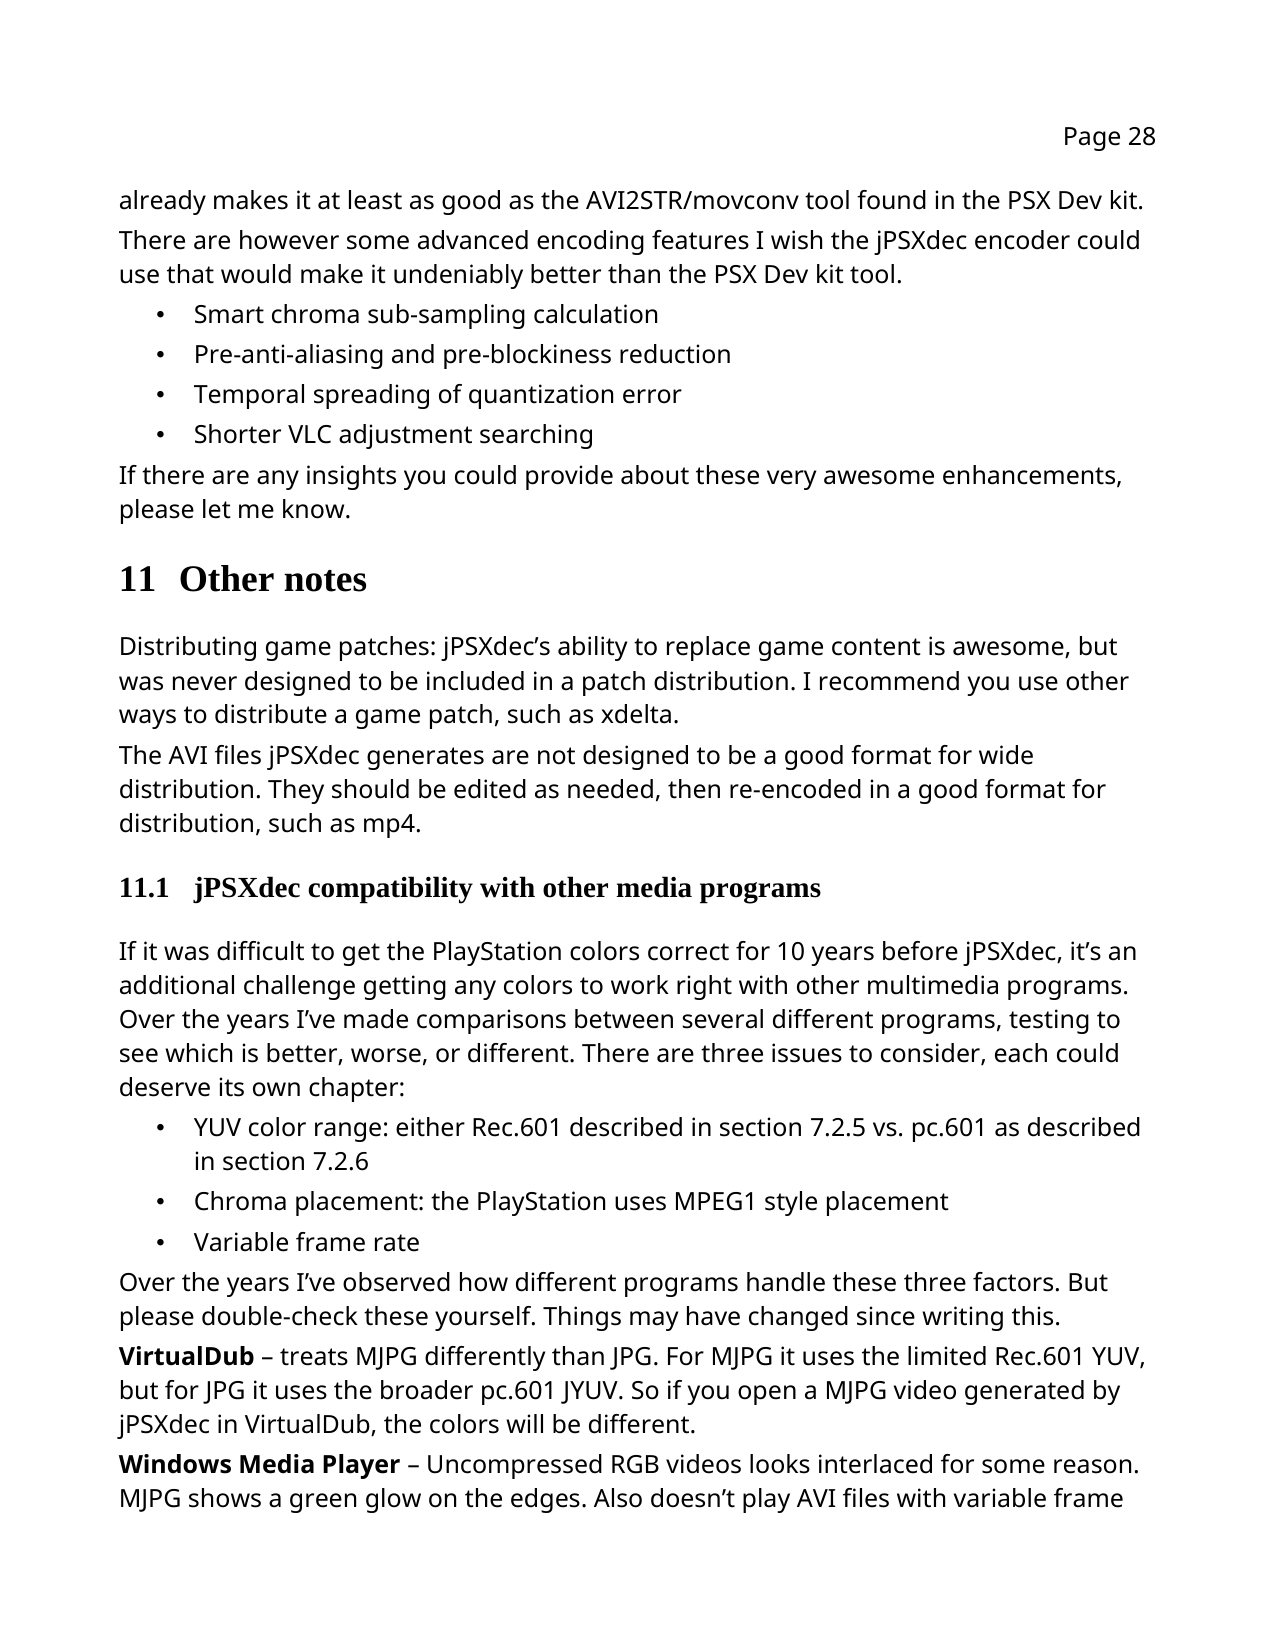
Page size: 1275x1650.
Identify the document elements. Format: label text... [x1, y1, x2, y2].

text If it was difficult to get the PlayStation colors correct for 10 years before jPSXdec, it’s an additional challenge getting any colors to work right with other multimedia programs. Over the years I’ve made comparisons between several different programs, testing to see which is better, worse, or different. There are three issues to consider, each could deserve its own chapter: [118, 933, 1156, 1104]
subtitle jPSXdec compatibility with other media programs [118, 871, 1156, 904]
text Windows Media Player – Uncompressed RGB videos looks interlaced for some reason. MJPG shows a green glow on the edges. Also doesn’t play AVI files with variable frame [118, 1447, 1156, 1515]
list Smart chroma sub-sampling calculation [156, 297, 1156, 331]
text There are however some advanced encoding features I wish the jPSXdec encoder could use that would make it undeniably better than the PSX Dev kit tool. [118, 223, 1156, 291]
list Temporal spreading of quantization error [156, 377, 1156, 411]
text The AVI files jPSXdec generates are not designed to be a good format for wide distribution. They should be edited as needed, then re-encoded in a good format for distribution, such as mp4. [118, 737, 1156, 839]
list Variable frame rate [156, 1224, 1156, 1258]
list Chroma placement: the PlayStation uses MPEG1 style placement [156, 1184, 1156, 1218]
list YUV color range: either Rec.601 described in section 7.2.5 vs. pc.601 as described in section 7.2.6 [156, 1110, 1156, 1178]
text Over the years I’ve observed how different programs handle these three factors. But please double-check these yourself. Things may have changed since writing this. [118, 1264, 1156, 1332]
text already makes it at least as good as the AVI2STR/movconv tool found in the PSX Dev kit. [118, 183, 1156, 217]
list Pre-anti-aliasing and pre-blockiness reduction [156, 337, 1156, 371]
list Shorter VLC adjustment searching [156, 417, 1156, 451]
subtitle Other notes [118, 556, 1156, 599]
text Distributing game patches: jPSXdec’s ability to replace game content is awesome, but was never designed to be included in a patch distribution. I recommend you use other ways to distribute a game patch, such as xdelta. [118, 629, 1156, 731]
text If there are any insights you could provide about these very awesome enhancements, please let me know. [118, 457, 1156, 525]
text VirtualDub – treats MJPG differently than JPG. For MJPG it uses the limited Rec.601 YUV, but for JPG it uses the broader pc.601 JYUV. So if you open a MJPG video generated by jPSXdec in VirtualDub, the colors will be different. [118, 1338, 1156, 1441]
